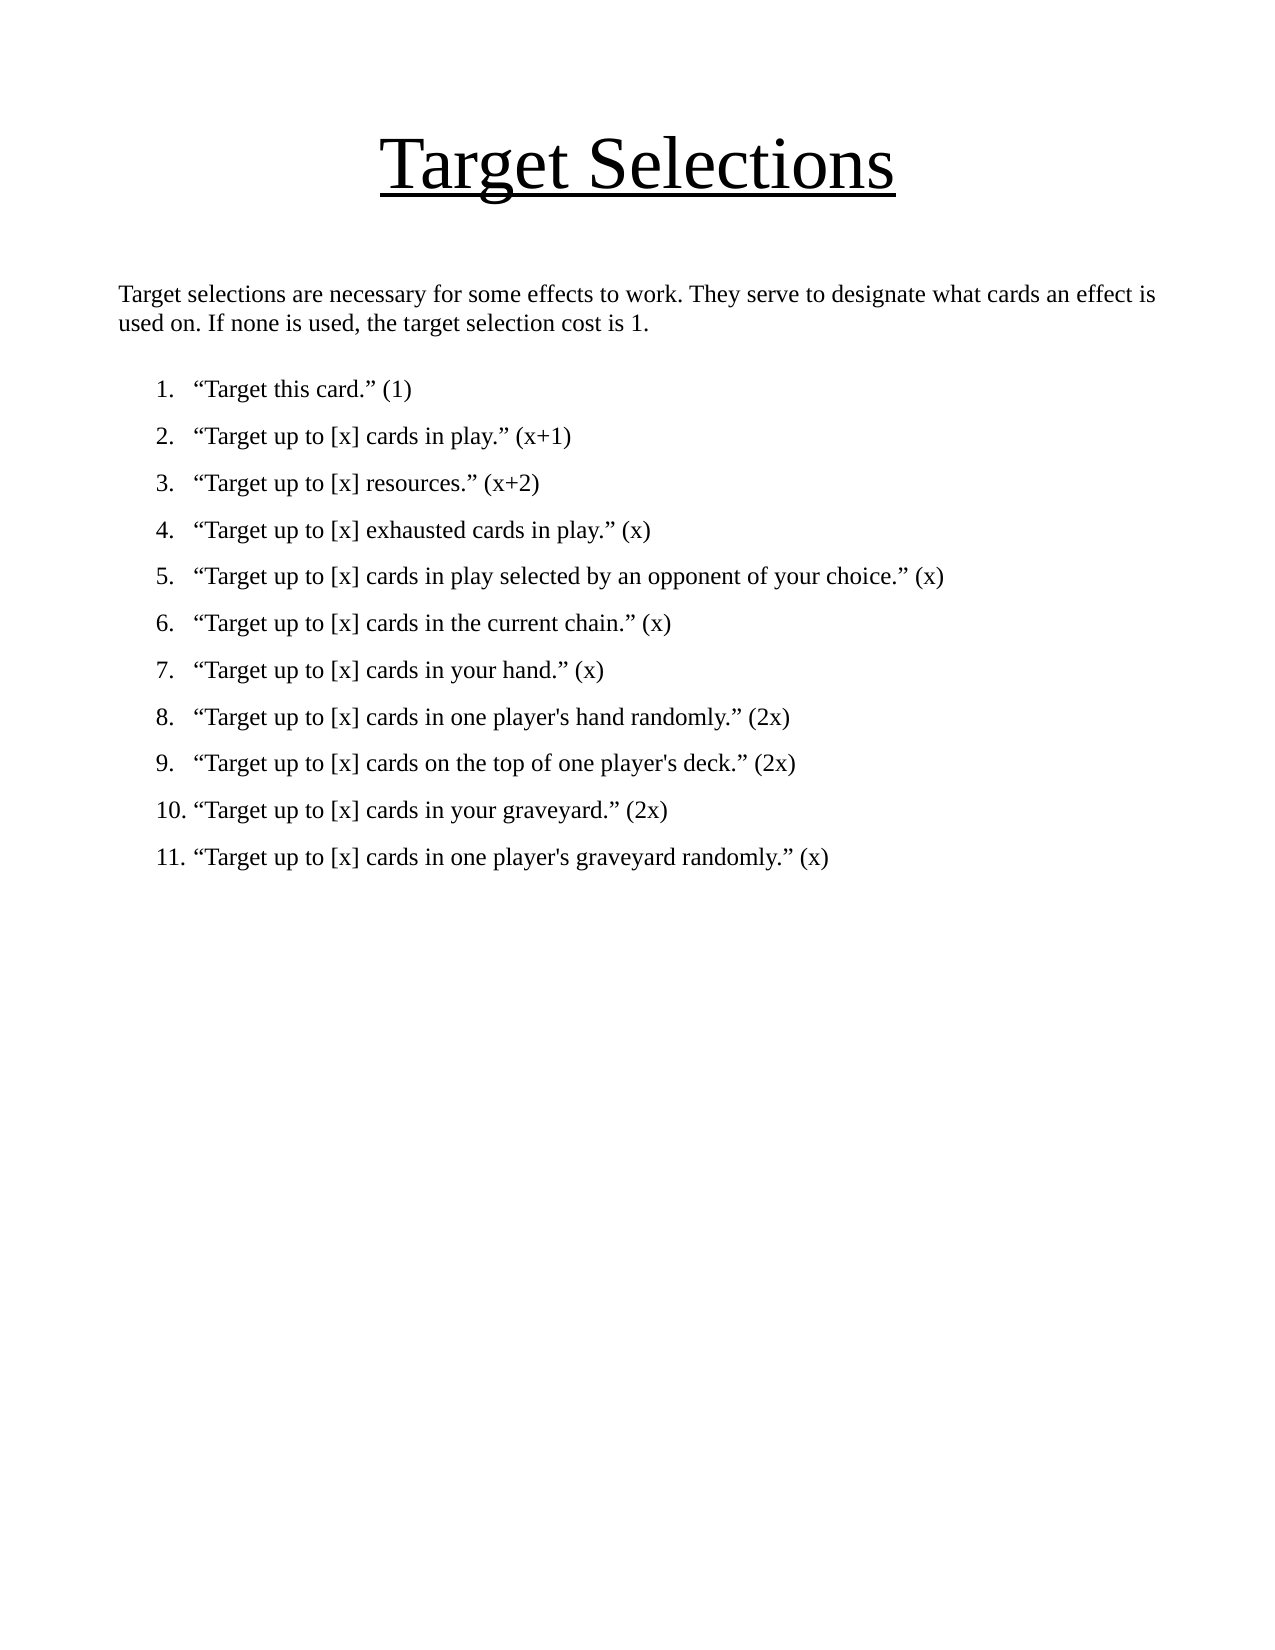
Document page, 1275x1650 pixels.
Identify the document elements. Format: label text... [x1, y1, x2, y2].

list “Target this card.” (1) [156, 374, 1157, 403]
list “Target up to [x] cards in your hand.” (x) [156, 655, 1157, 684]
list “Target up to [x] cards in your graveyard.” (2x) [156, 795, 1157, 824]
list “Target up to [x] resources.” (x+2) [156, 468, 1157, 497]
list “Target up to [x] cards in one player's graveyard randomly.” (x) [156, 842, 1157, 871]
list “Target up to [x] cards on the top of one player's deck.” (2x) [156, 748, 1157, 777]
text Target selections are necessary for some effects to work. They serve to designate what cards an effect is used on. If none is used, the target selection cost is 1. [118, 279, 1157, 337]
list “Target up to [x] cards in the current chain.” (x) [156, 608, 1157, 637]
list “Target up to [x] cards in play.” (x+1) [156, 421, 1157, 450]
text Target Selections [118, 118, 1157, 204]
list “Target up to [x] exhausted cards in play.” (x) [156, 515, 1157, 543]
list “Target up to [x] cards in play selected by an opponent of your choice.” (x) [156, 561, 1157, 590]
list “Target up to [x] cards in one player's hand randomly.” (2x) [156, 702, 1157, 731]
